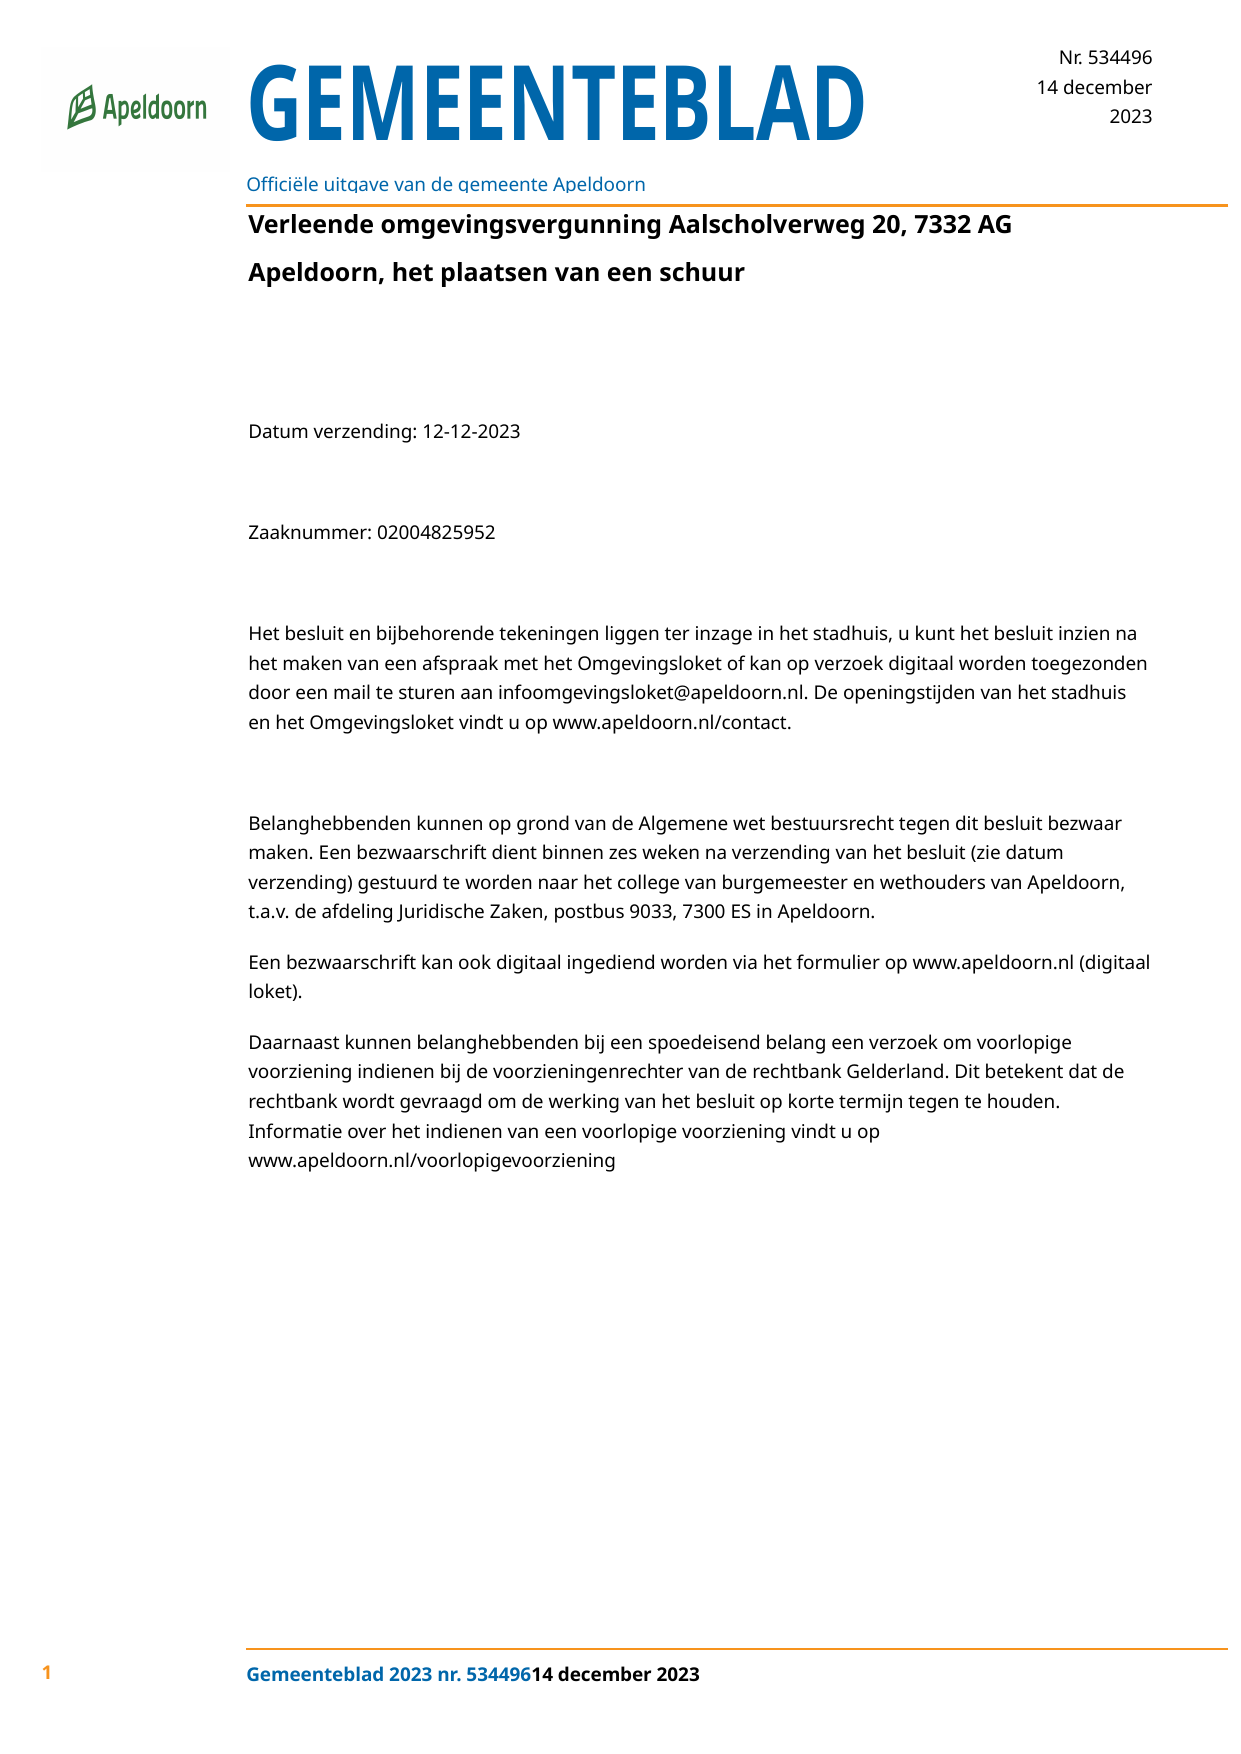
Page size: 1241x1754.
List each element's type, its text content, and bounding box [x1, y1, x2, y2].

text Datum verzending: 12-12-2023 [248, 419, 1152, 444]
text Zaaknummer: 02004825952 [248, 519, 1152, 545]
text Een bezwaarschrift kan ook digitaal ingediend worden via het formulier op www.apeldoorn.nl (digitaal loket). [248, 949, 1152, 1004]
picture [41, 47, 231, 172]
text Verleende omgevingsvergunning Aalscholverweg 20, 7332 AG Apeldoorn, het plaatsen van een schuur [248, 207, 1152, 288]
text Belanghebbenden kunnen op grond van de Algemene wet bestuursrecht tegen dit besluit bezwaar maken. Een bezwaarschrift dient binnen zes weken na verzending van het besluit (zie datum verzending) gestuurd te worden naar het college van burgemeester en wethouders van Apeldoorn, t.a.v. de afdeling Juridische Zaken, postbus 9033, 7300 ES in Apeldoorn. [248, 810, 1152, 924]
text Daarnaast kunnen belanghebbenden bij een spoedeisend belang een verzoek om voorlopige voorziening indienen bij de voorzieningenrechter van de rechtbank Gelderland. Dit betekent dat de rechtbank wordt gevraagd om de werking van het besluit op korte termijn tegen te houden. Informatie over het indienen van een voorlopige voorziening vindt u op www.apeldoorn.nl/voorlopigevoorziening [248, 1029, 1152, 1173]
text Het besluit en bijbehorende tekeningen liggen ter inzage in het stadhuis, u kunt het besluit inzien na het maken van een afspraak met het Omgevingsloket of kan op verzoek digitaal worden toegezonden door een mail te sturen aan infoomgevingsloket@apeldoorn.nl. De openingstijden van het stadhuis en het Omgevingsloket vindt u op www.apeldoorn.nl/contact. [248, 620, 1152, 735]
